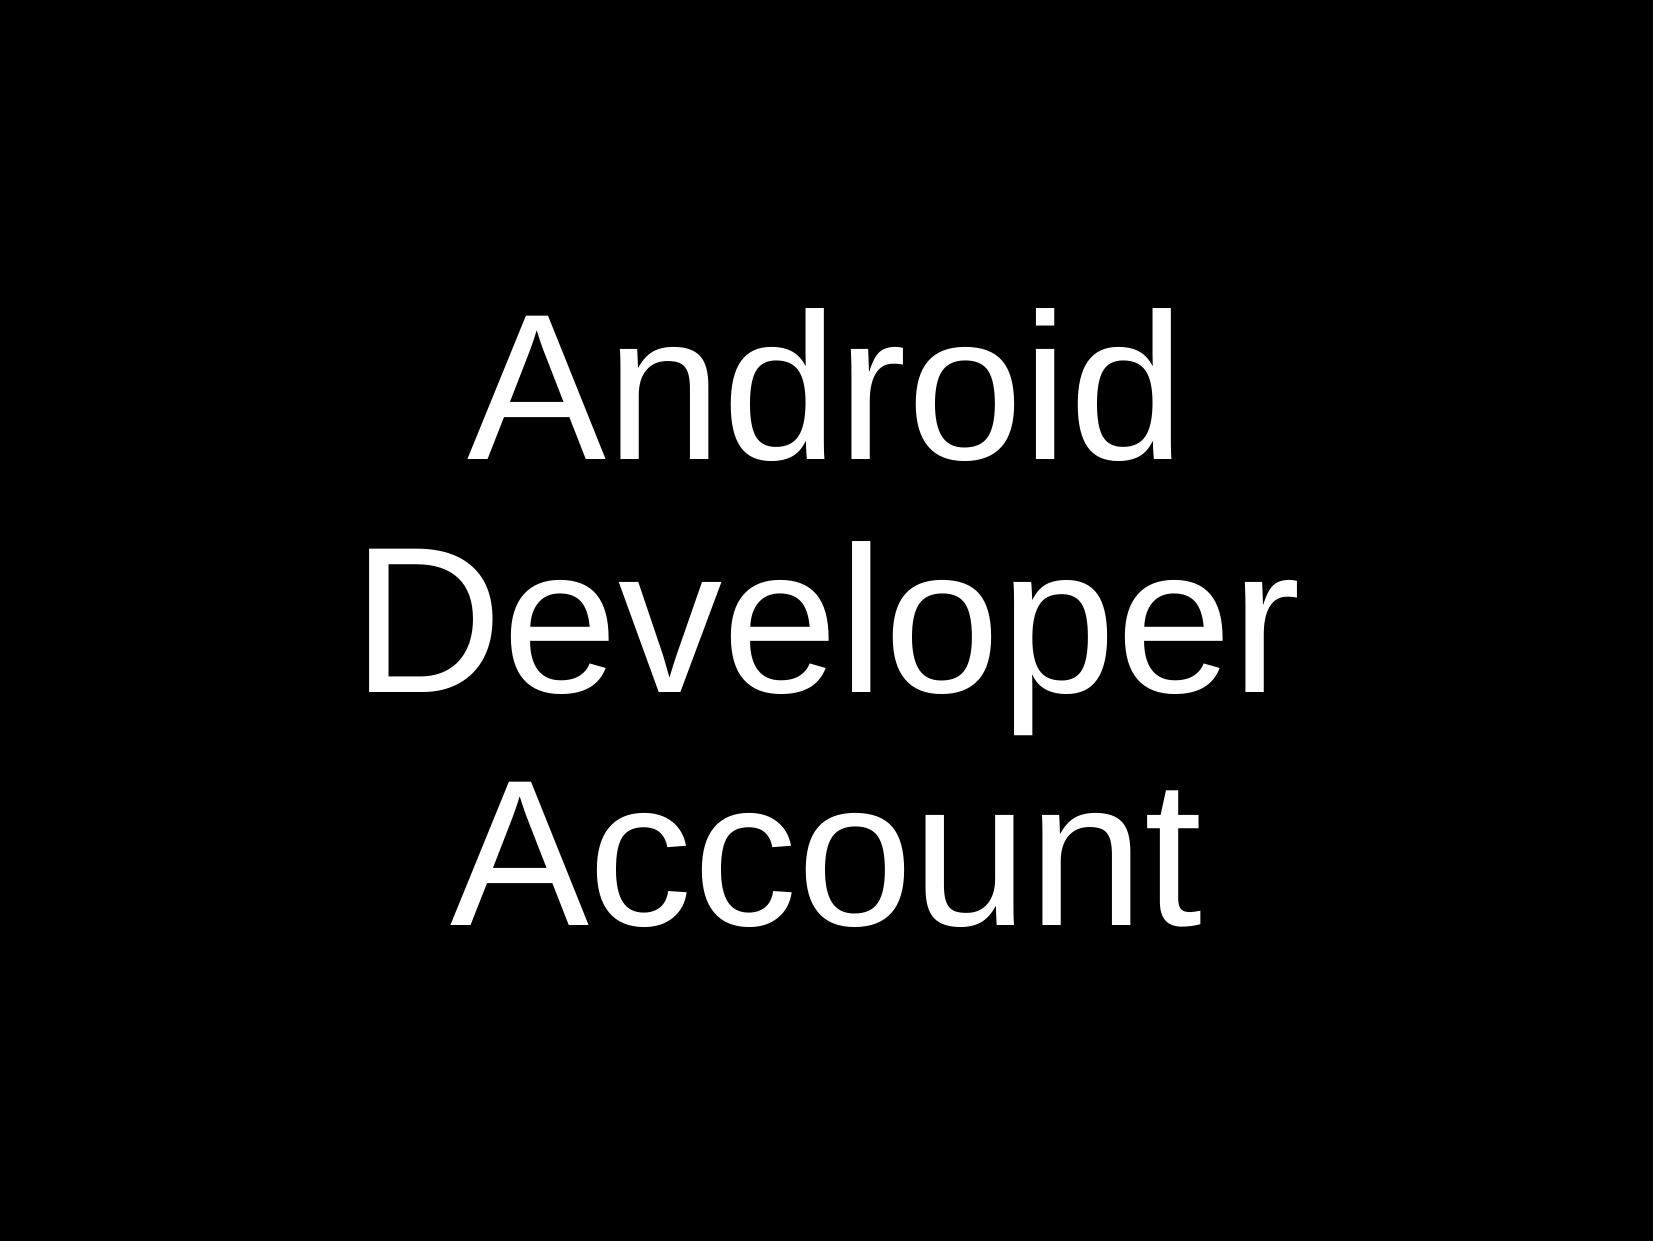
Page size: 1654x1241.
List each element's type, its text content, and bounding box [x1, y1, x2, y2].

title Android Developer Account [82, 101, 1571, 1140]
